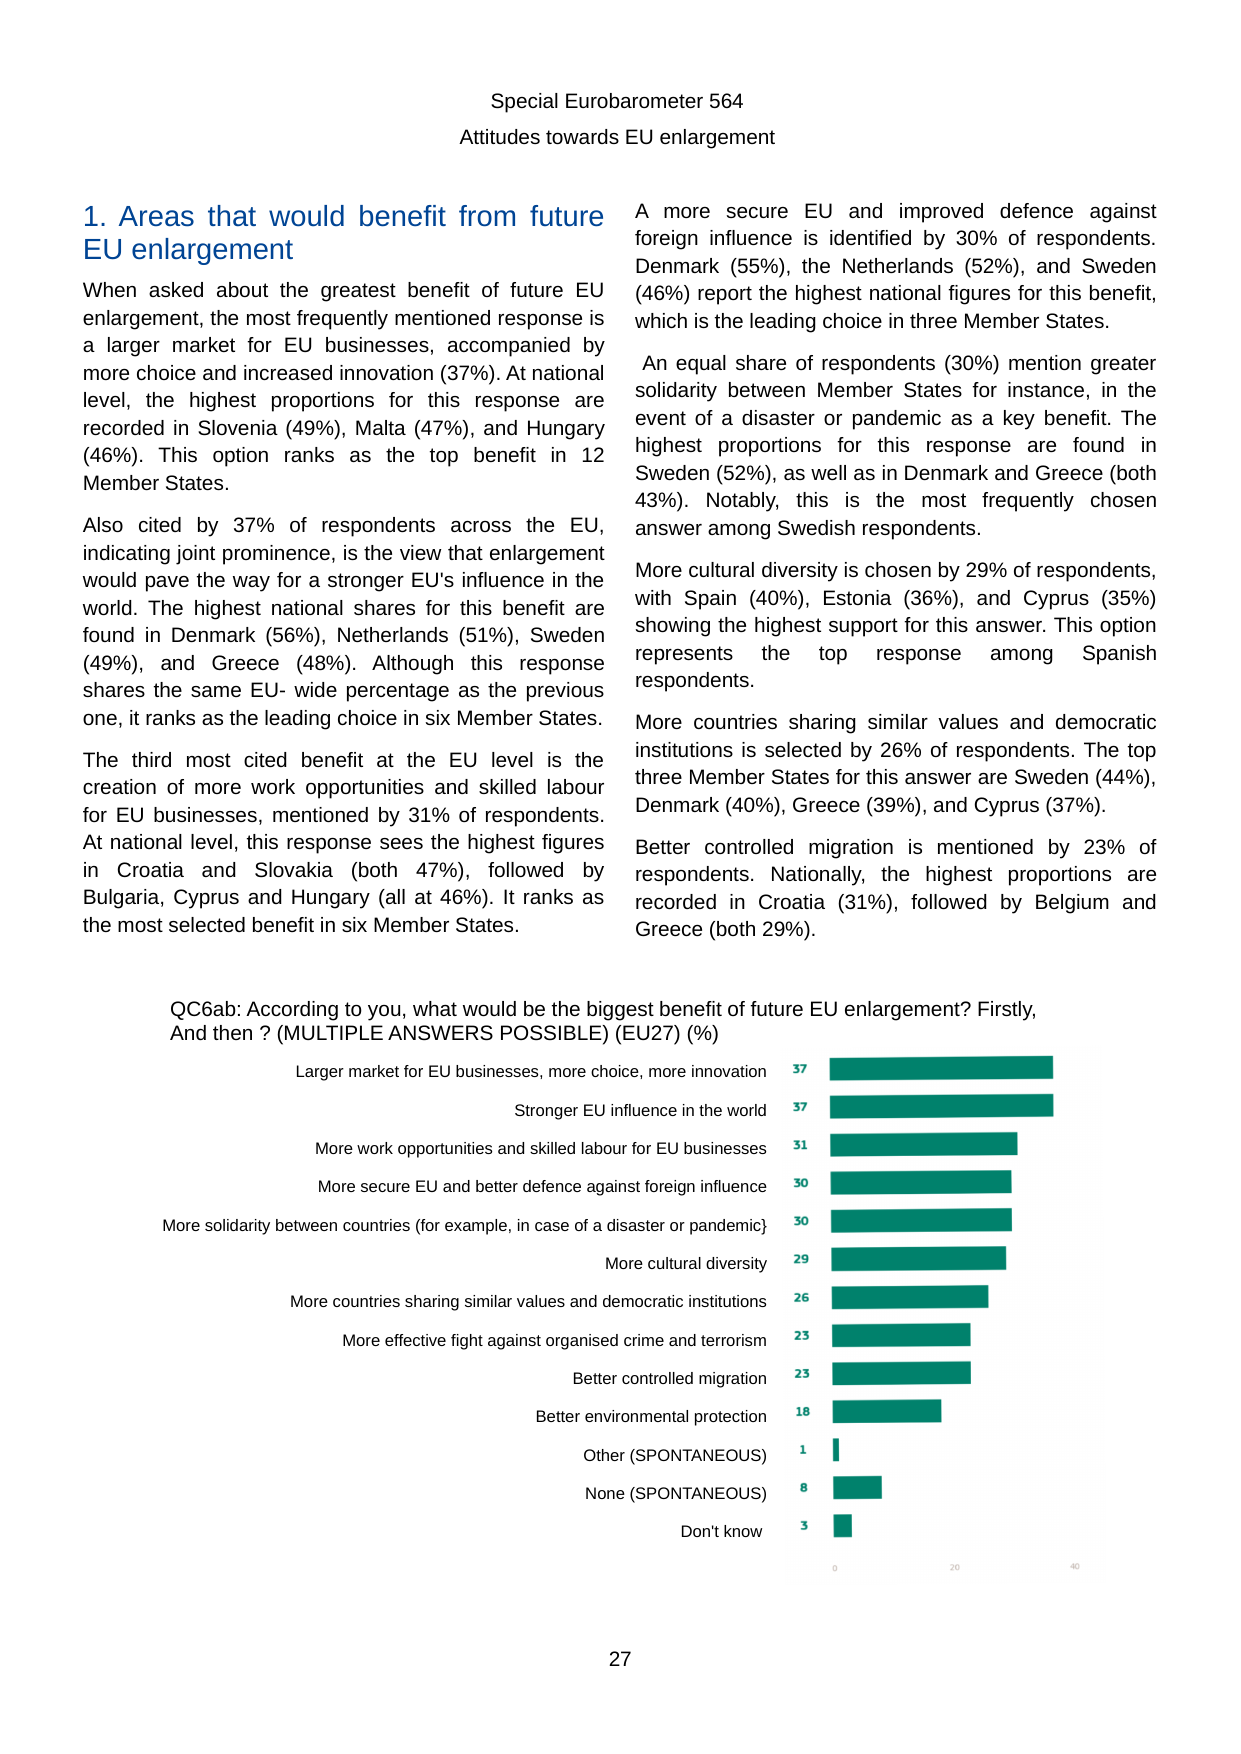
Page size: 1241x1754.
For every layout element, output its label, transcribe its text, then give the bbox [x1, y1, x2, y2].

text When asked about the greatest benefit of future EU enlargement, the most frequently mentioned response is a larger market for EU businesses, accompanied by more choice and increased innovation (37%). At national level, the highest proportions for this response are recorded in Slovenia (49%), Malta (47%), and Hungary (46%). This option ranks as the top benefit in 12 Member States. [83, 278, 605, 495]
picture [781, 1046, 1106, 1585]
text An equal share of respondents (30%) mention greater solidarity between Member States for instance, in the event of a disaster or pandemic as a key benefit. The highest proportions for this response are found in Sweden (52%), as well as in Denmark and Greece (both 43%). Notably, this is the most frequently chosen answer among Swedish respondents. [635, 351, 1157, 540]
text Also cited by 37% of respondents across the EU, indicating joint prominence, is the view that enlargement would pave the way for a stronger EU's influence in the world. The highest national shares for this benefit are found in Denmark (56%), Netherlands (51%), Sweden (49%), and Greece (48%). Although this response shares the same EU- wide percentage as the previous one, it ranks as the leading choice in six Member States. [83, 513, 605, 729]
text Better controlled migration is mentioned by 23% of respondents. Nationally, the highest proportions are recorded in Croatia (31%), followed by Belgium and Greece (both 29%). [635, 834, 1157, 941]
text More countries sharing similar values and democratic institutions is selected by 26% of respondents. The top three Member States for this answer are Sweden (44%), Denmark (40%), Greece (39%), and Cyprus (37%). [635, 710, 1157, 816]
text A more secure EU and improved defence against foreign influence is identified by 30% of respondents. Denmark (55%), the Netherlands (52%), and Sweden (46%) report the highest national figures for this benefit, which is the leading choice in three Member States. [635, 199, 1157, 333]
subtitle 1. Areas that would benefit from future EU enlargement [83, 199, 605, 266]
text More cultural diversity is chosen by 29% of respondents, with Spain (40%), Estonia (36%), and Cyprus (35%) showing the highest support for this answer. This option represents the top response among Spanish respondents. [635, 558, 1157, 692]
text The third most cited benefit at the EU level is the creation of more work opportunities and skilled labour for EU businesses, mentioned by 31% of respondents. At national level, this response sees the highest figures in Croatia and Slovakia (both 47%), followed by Bulgaria, Cyprus and Hungary (all at 46%). It ranks as the most selected benefit in six Member States. [83, 747, 605, 936]
